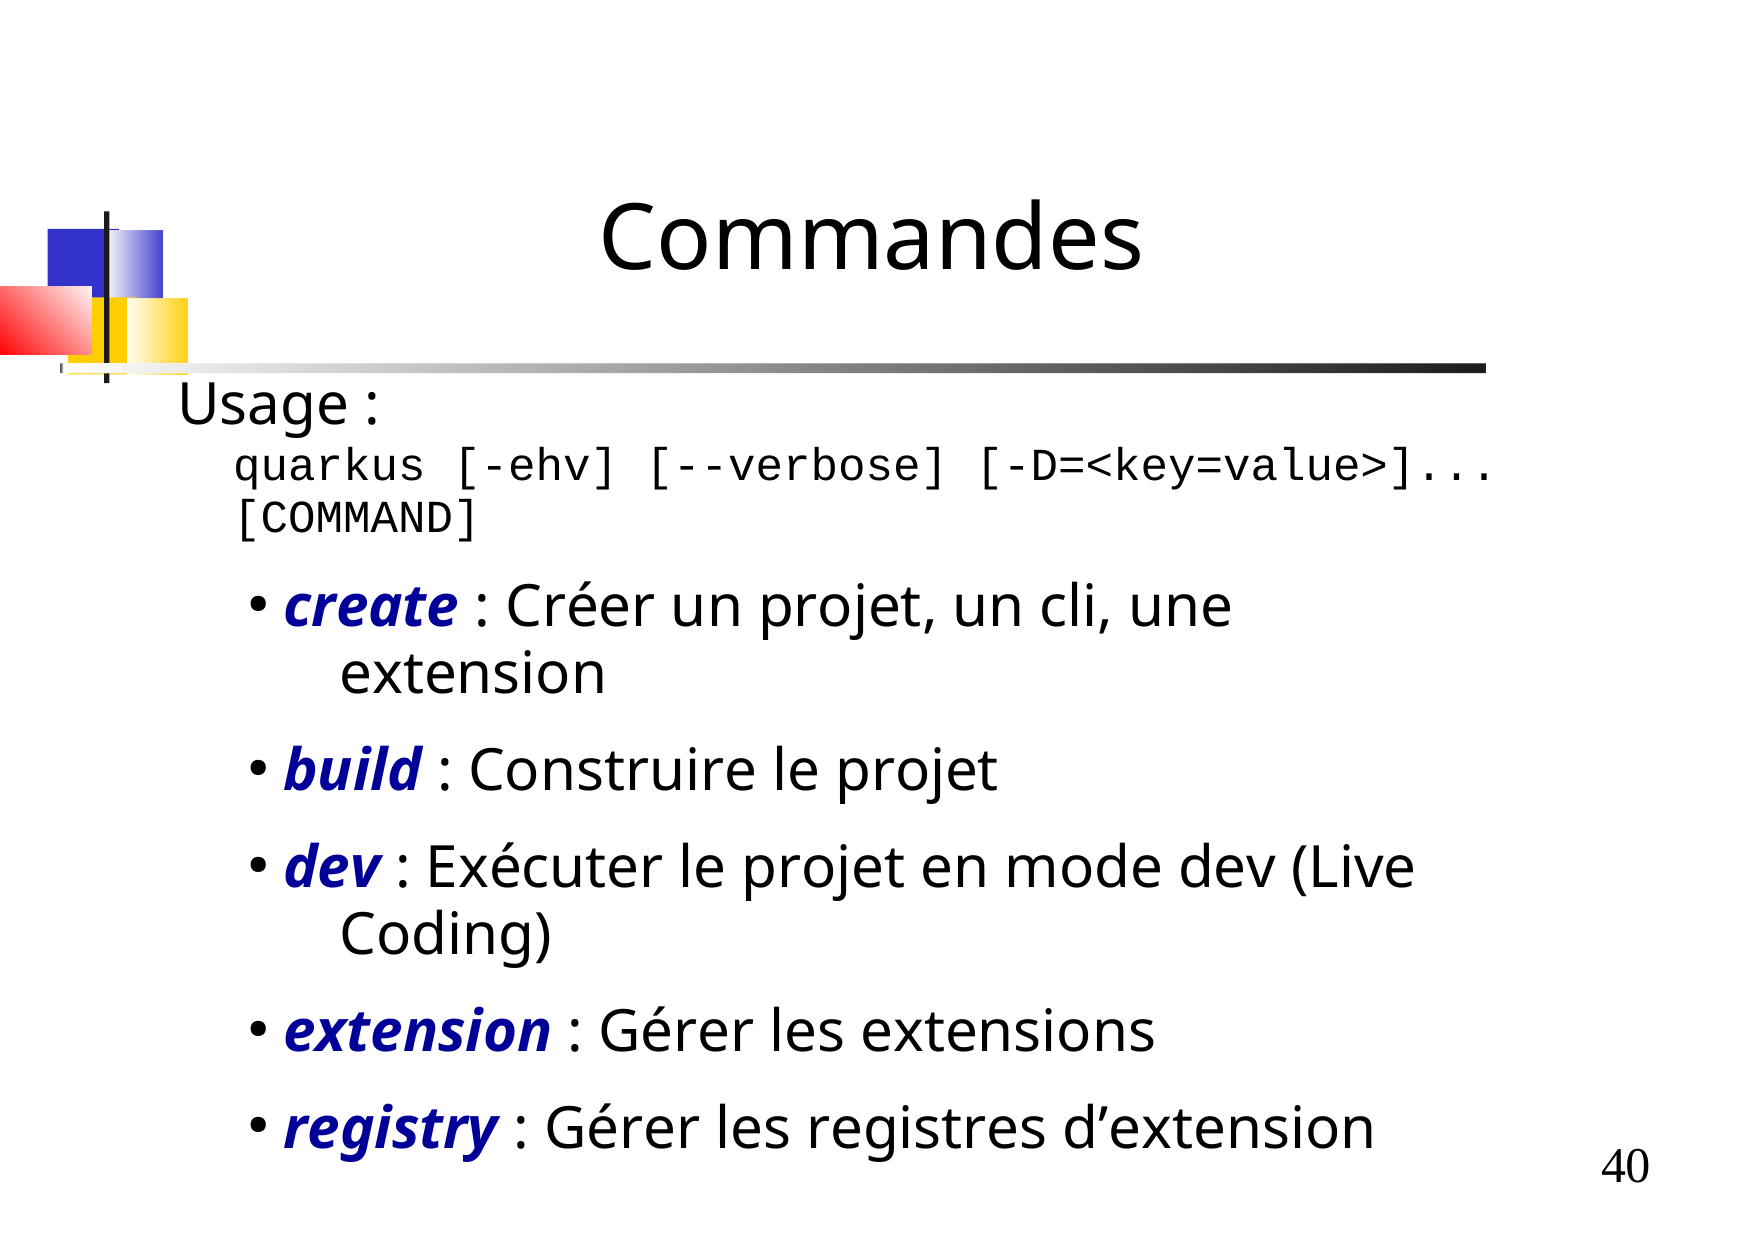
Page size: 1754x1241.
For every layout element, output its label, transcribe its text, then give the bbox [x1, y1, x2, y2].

title Commandes [179, 183, 1564, 393]
picture [60, 229, 179, 384]
slide_number 40 [1569, 1135, 1660, 1241]
picture [0, 285, 92, 355]
text_box Usage : quarkus [-ehv] [--verbose] [-D=<key=value>]... [COMMAND] create : Créer un projet, un cli, une extension build : Construire le projet dev : Exécuter le projet en mode dev (Live Coding) extension : Gérer les extensions registry : Gérer les registres d’extension [176, 363, 1558, 1162]
